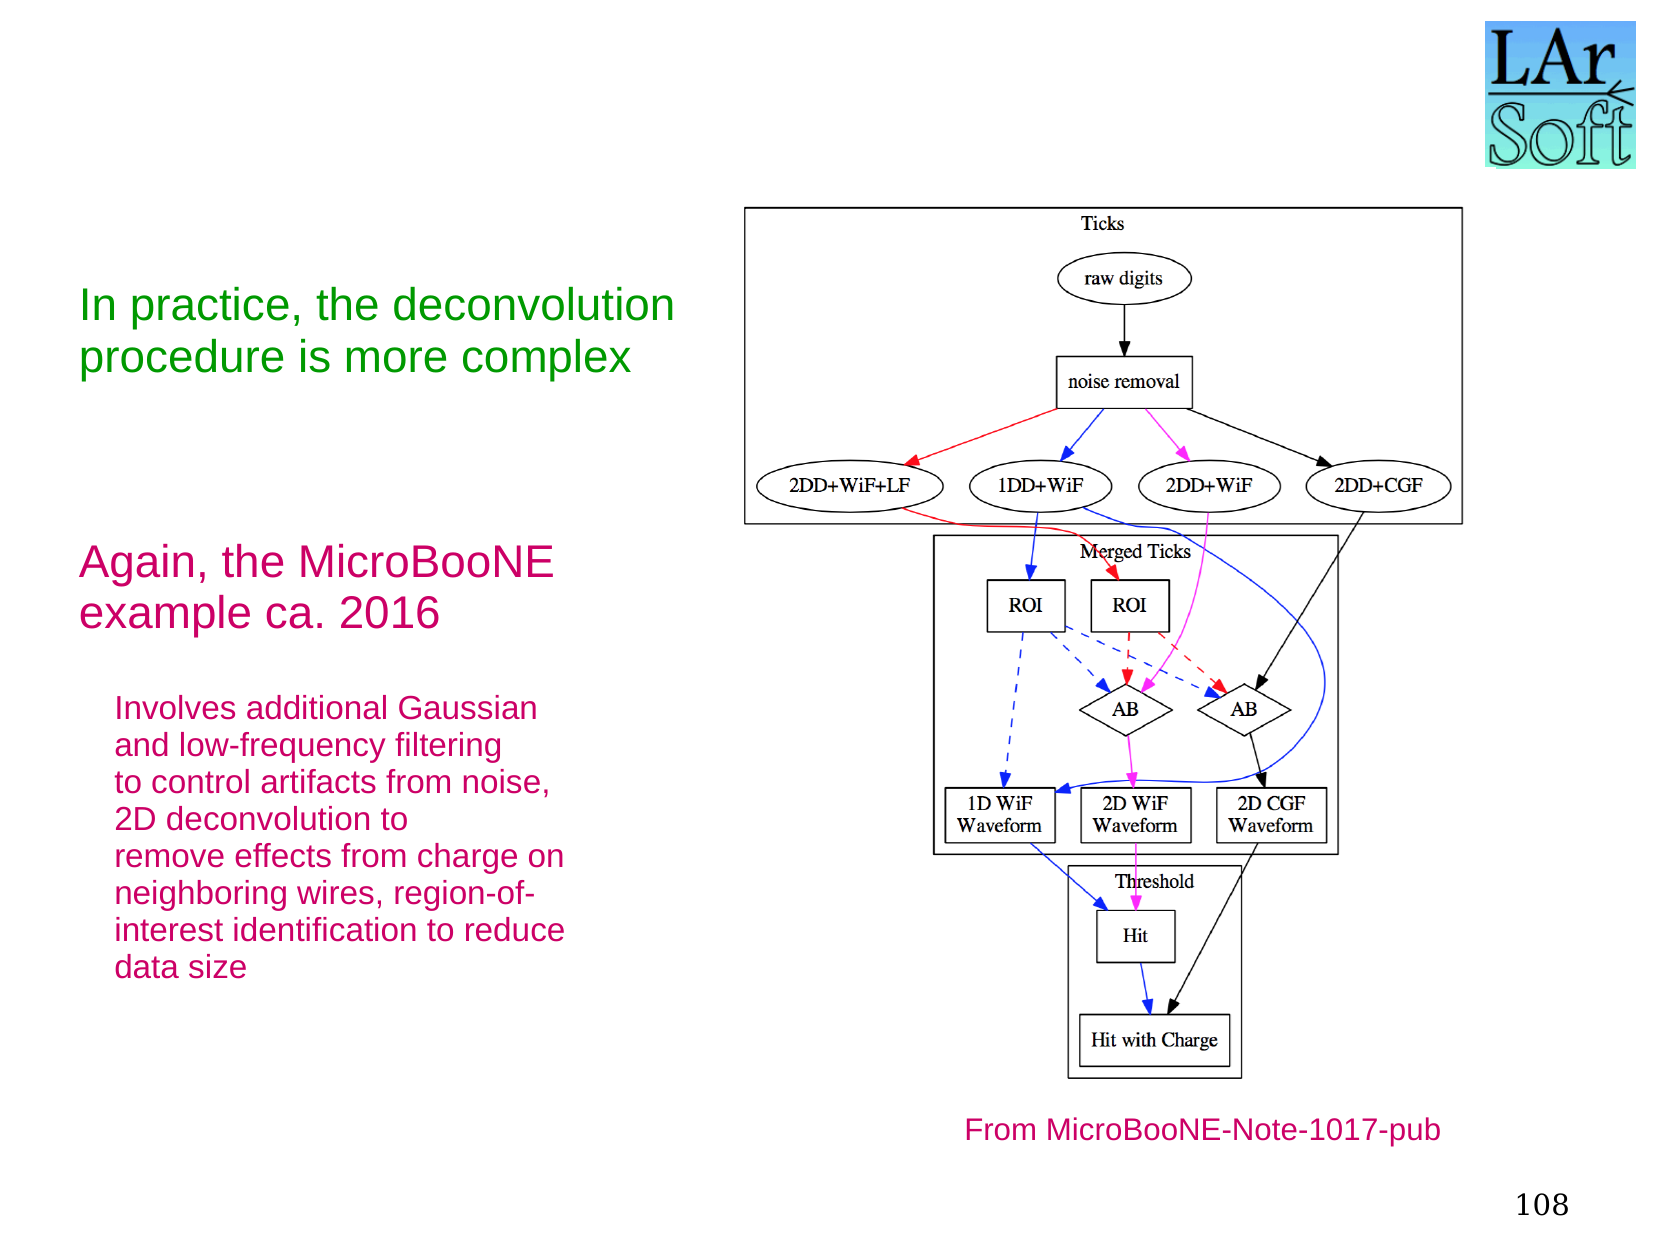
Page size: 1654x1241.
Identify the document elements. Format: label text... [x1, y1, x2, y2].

picture [720, 21, 1636, 1108]
text_box In practice, the deconvolution procedure is more complex Again, the MicroBooNE example ca. 2016 Involves additional Gaussian and low-frequency filtering to control artifacts from noise, 2D deconvolution to remove effects from charge on neighboring wires, region-of- interest identification to reduce data size [64, 271, 723, 1079]
text_box From MicroBooNE-Note-1017-pub [949, 1104, 1464, 1155]
